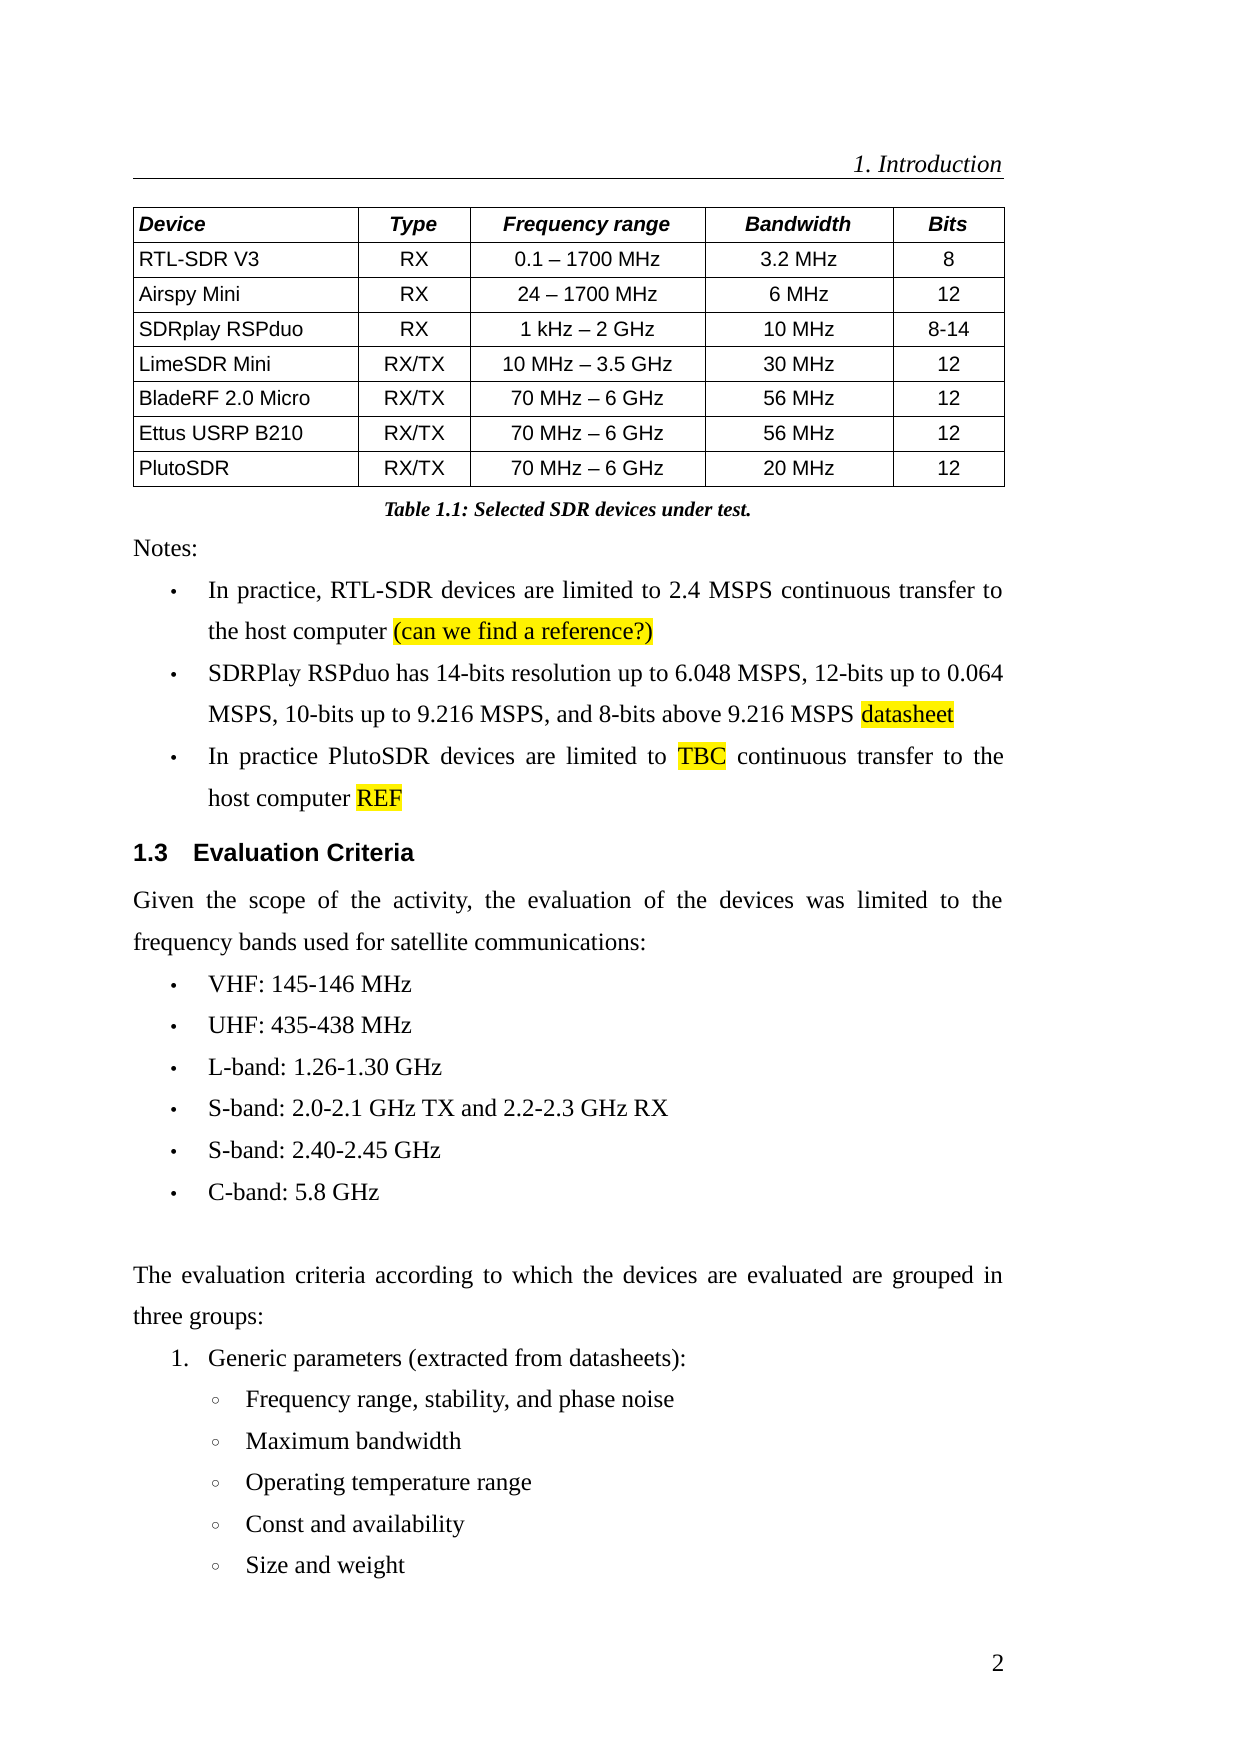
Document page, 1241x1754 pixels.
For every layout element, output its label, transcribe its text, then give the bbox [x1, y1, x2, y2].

table_cell 70 MHz – 6 GHz [471, 452, 705, 486]
list Generic parameters (extracted from datasheets): [170, 1344, 1004, 1372]
table_cell RX/TX [359, 347, 470, 381]
table_cell 3.2 MHz [706, 243, 893, 277]
table_cell 6 MHz [706, 278, 893, 312]
list C-band: 5.8 GHz [170, 1178, 1004, 1205]
table_cell 70 MHz – 6 GHz [471, 417, 705, 451]
table_cell Airspy Mini [134, 278, 358, 312]
text Given the scope of the activity, the evaluation of the devices was limited to the frequency bands used for satellite communications: [133, 887, 1004, 956]
table_header Bandwidth [706, 208, 893, 242]
list In practice, RTL-SDR devices are limited to 2.4 MSPS continuous transfer to the host computer (can we find a reference?) [170, 576, 1004, 645]
list VHF: 145-146 MHz [170, 970, 1004, 997]
table_cell RX [359, 278, 470, 312]
table_header Frequency range [471, 208, 705, 242]
table_cell 12 [894, 382, 1004, 416]
list In practice PlutoSDR devices are limited to TBC continuous transfer to the host computer REF [170, 742, 1004, 811]
list Const and availability [208, 1510, 1004, 1538]
list UHF: 435-438 MHz [170, 1011, 1004, 1039]
table_cell RX/TX [359, 452, 470, 486]
table_cell RX/TX [359, 417, 470, 451]
table_cell 12 [894, 278, 1004, 312]
table_cell 24 – 1700 MHz [471, 278, 705, 312]
table_cell SDRplay RSPduo [134, 313, 358, 346]
text The evaluation criteria according to which the devices are evaluated are grouped in three groups: [133, 1261, 1004, 1330]
text Notes: [133, 534, 1004, 562]
table_cell 56 MHz [706, 382, 893, 416]
table_cell 12 [894, 347, 1004, 381]
list S-band: 2.40-2.45 GHz [170, 1136, 1004, 1164]
table_header Bits [894, 208, 1004, 242]
table_cell 8 [894, 243, 1004, 277]
table_cell RTL-SDR V3 [134, 243, 358, 277]
table_cell 10 MHz – 3.5 GHz [471, 347, 705, 381]
table_cell 12 [894, 417, 1004, 451]
text Table 1.1: Selected SDR devices under test. [133, 497, 1004, 521]
table_cell 8-14 [894, 313, 1004, 346]
table_cell 56 MHz [706, 417, 893, 451]
table_cell RX [359, 313, 470, 346]
list Size and weight [208, 1552, 1004, 1579]
table_cell PlutoSDR [134, 452, 358, 486]
table_cell Ettus USRP B210 [134, 417, 358, 451]
table_header Type [359, 208, 470, 242]
table_cell 1 kHz – 2 GHz [471, 313, 705, 346]
list SDRPlay RSPduo has 14-bits resolution up to 6.048 MSPS, 12-bits up to 0.064 MSPS, 10-bits up to 9.216 MSPS, and 8-bits above 9.216 MSPS datasheet [170, 659, 1004, 728]
subtitle Evaluation Criteria [133, 838, 1004, 866]
table_cell RX [359, 243, 470, 277]
table_cell 10 MHz [706, 313, 893, 346]
table_cell BladeRF 2.0 Micro [134, 382, 358, 416]
table_cell 70 MHz – 6 GHz [471, 382, 705, 416]
table_cell 20 MHz [706, 452, 893, 486]
table_cell 0.1 – 1700 MHz [471, 243, 705, 277]
table_header Device [134, 208, 358, 242]
table_cell LimeSDR Mini [134, 347, 358, 381]
table_cell 30 MHz [706, 347, 893, 381]
table_cell RX/TX [359, 382, 470, 416]
list Maximum bandwidth [208, 1427, 1004, 1455]
list S-band: 2.0-2.1 GHz TX and 2.2-2.3 GHz RX [170, 1094, 1004, 1122]
list Frequency range, stability, and phase noise [208, 1385, 1004, 1413]
list Operating temperature range [208, 1468, 1004, 1496]
table_cell 12 [894, 452, 1004, 486]
list L-band: 1.26-1.30 GHz [170, 1053, 1004, 1081]
